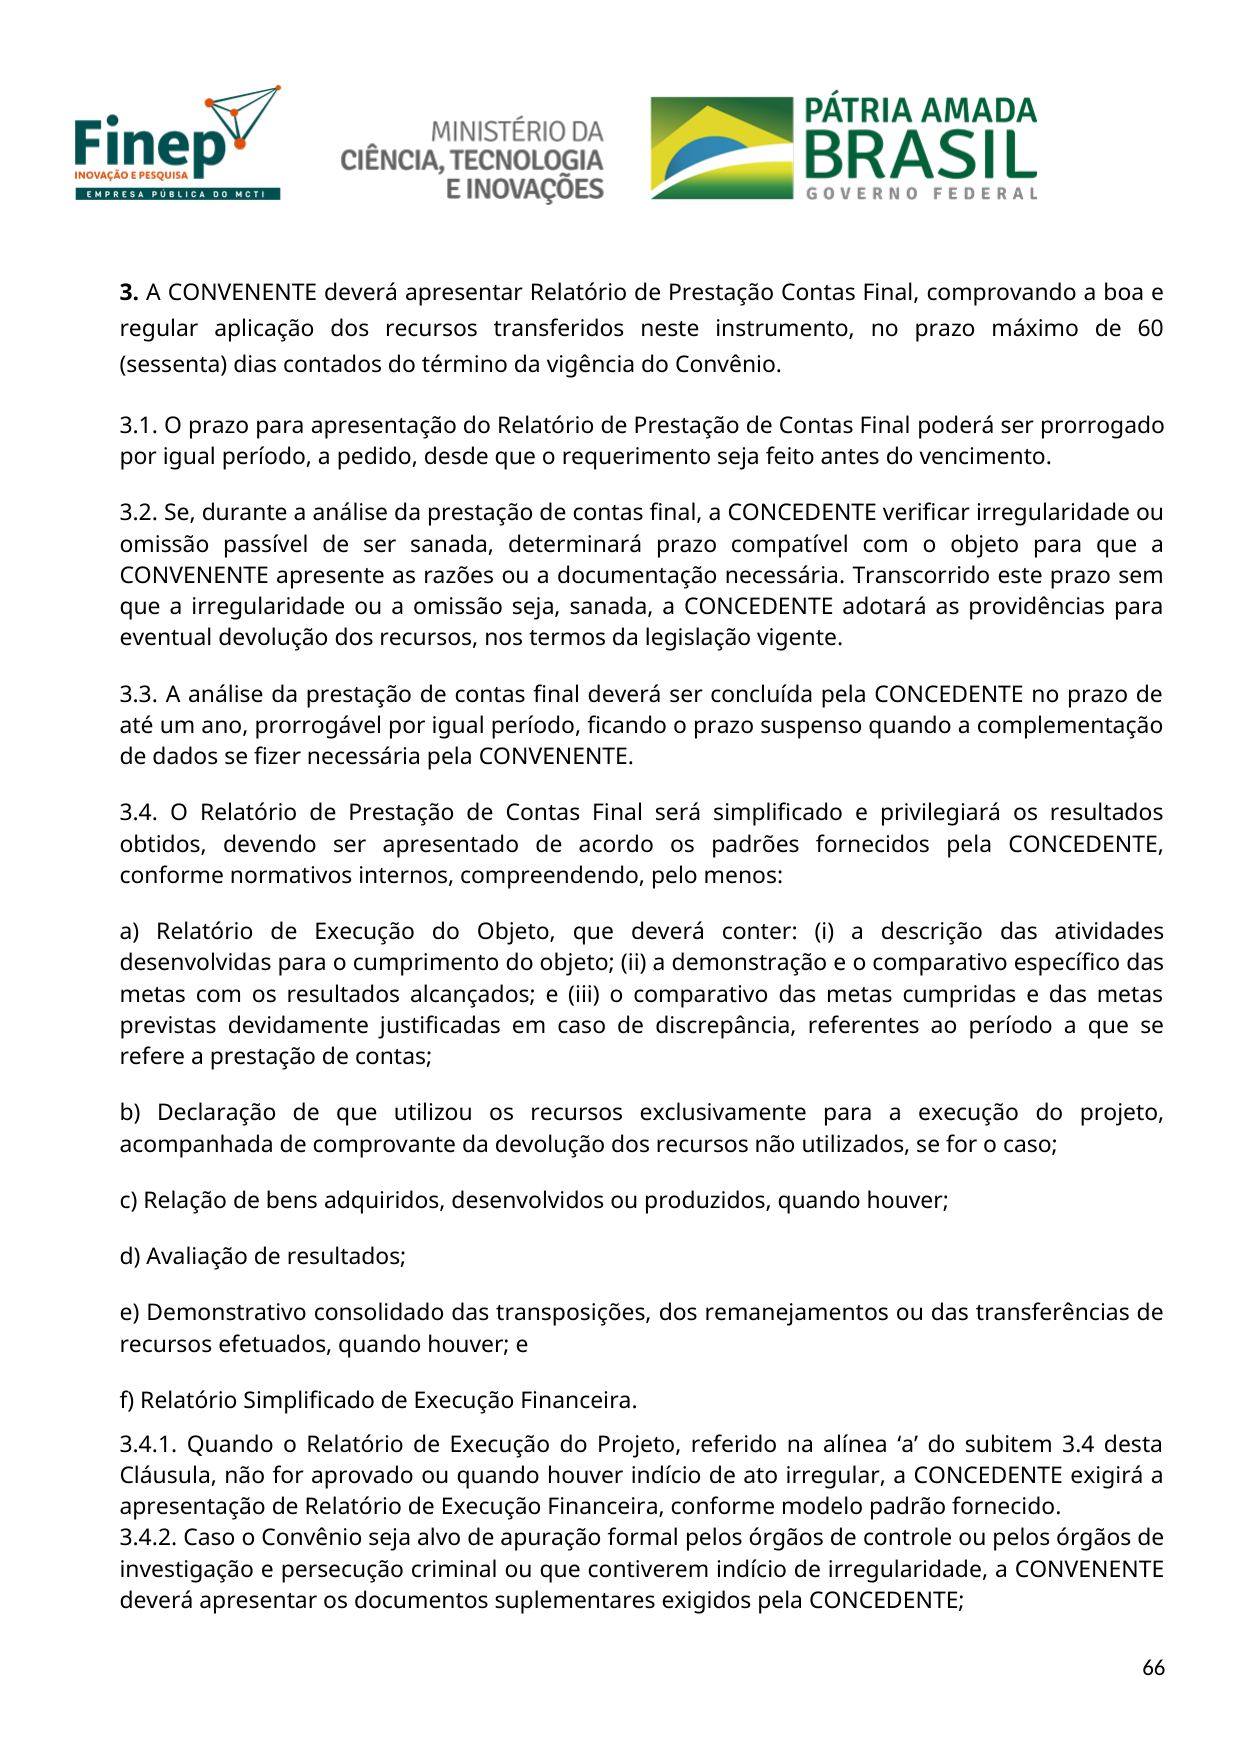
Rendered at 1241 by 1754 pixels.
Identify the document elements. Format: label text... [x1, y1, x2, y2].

text 3.2. Se, durante a análise da prestação de contas final, a CONCEDENTE verificar irregularidade ou omissão passível de ser sanada, determinará prazo compatível com o objeto para que a CONVENENTE apresente as razões ou a documentação necessária. Transcorrido este prazo sem que a irregularidade ou a omissão seja, sanada, a CONCEDENTE adotará as providências para eventual devolução dos recursos, nos termos da legislação vigente. [119, 496, 1165, 652]
text d) Avaliação de resultados; [119, 1240, 1165, 1271]
text 3.4.1. Quando o Relatório de Execução do Projeto, referido na alínea ‘a’ do subitem 3.4 desta Cláusula, não for aprovado ou quando houver indício de ato irregular, a CONCEDENTE exigirá a apresentação de Relatório de Execução Financeira, conforme modelo padrão fornecido. [119, 1427, 1165, 1521]
text a) Relatório de Execução do Objeto, que deverá conter: (i) a descrição das atividades desenvolvidas para o cumprimento do objeto; (ii) a demonstração e o comparativo específico das metas com os resultados alcançados; e (iii) o comparativo das metas cumpridas e das metas previstas devidamente justificadas em caso de discrepância, referentes ao período a que se refere a prestação de contas; [119, 915, 1165, 1071]
text e) Demonstrativo consolidado das transposições, dos remanejamentos ou das transferências de recursos efetuados, quando houver; e [119, 1296, 1165, 1359]
text 3.1. O prazo para apresentação do Relatório de Prestação de Contas Final poderá ser prorrogado por igual período, a pedido, desde que o requerimento seja feito antes do vencimento. [119, 409, 1165, 471]
text f) Relatório Simplificado de Execução Financeira. [119, 1384, 1165, 1415]
text 3. A CONVENENTE deverá apresentar Relatório de Prestação Contas Final, comprovando a boa e regular aplicação dos recursos transferidos neste instrumento, no prazo máximo de 60 (sessenta) dias contados do término da vigência do Convênio. [119, 276, 1165, 379]
text c) Relação de bens adquiridos, desenvolvidos ou produzidos, quando houver; [119, 1184, 1165, 1215]
text 3.4. O Relatório de Prestação de Contas Final será simplificado e privilegiará os resultados obtidos, devendo ser apresentado de acordo os padrões fornecidos pela CONCEDENTE, conforme normativos internos, compreendendo, pelo menos: [119, 796, 1165, 890]
text 3.4.2. Caso o Convênio seja alvo de apuração formal pelos órgãos de controle ou pelos órgãos de investigação e persecução criminal ou que contiverem indício de irregularidade, a CONVENENTE deverá apresentar os documentos suplementares exigidos pela CONCEDENTE; [119, 1521, 1165, 1615]
text 3.3. A análise da prestação de contas final deverá ser concluída pela CONCEDENTE no prazo de até um ano, prorrogável por igual período, ficando o prazo suspenso quando a complementação de dados se fizer necessária pela CONVENENTE. [119, 677, 1165, 771]
text b) Declaração de que utilizou os recursos exclusivamente para a execução do projeto, acompanhada de comprovante da devolução dos recursos não utilizados, se for o caso; [119, 1096, 1165, 1159]
